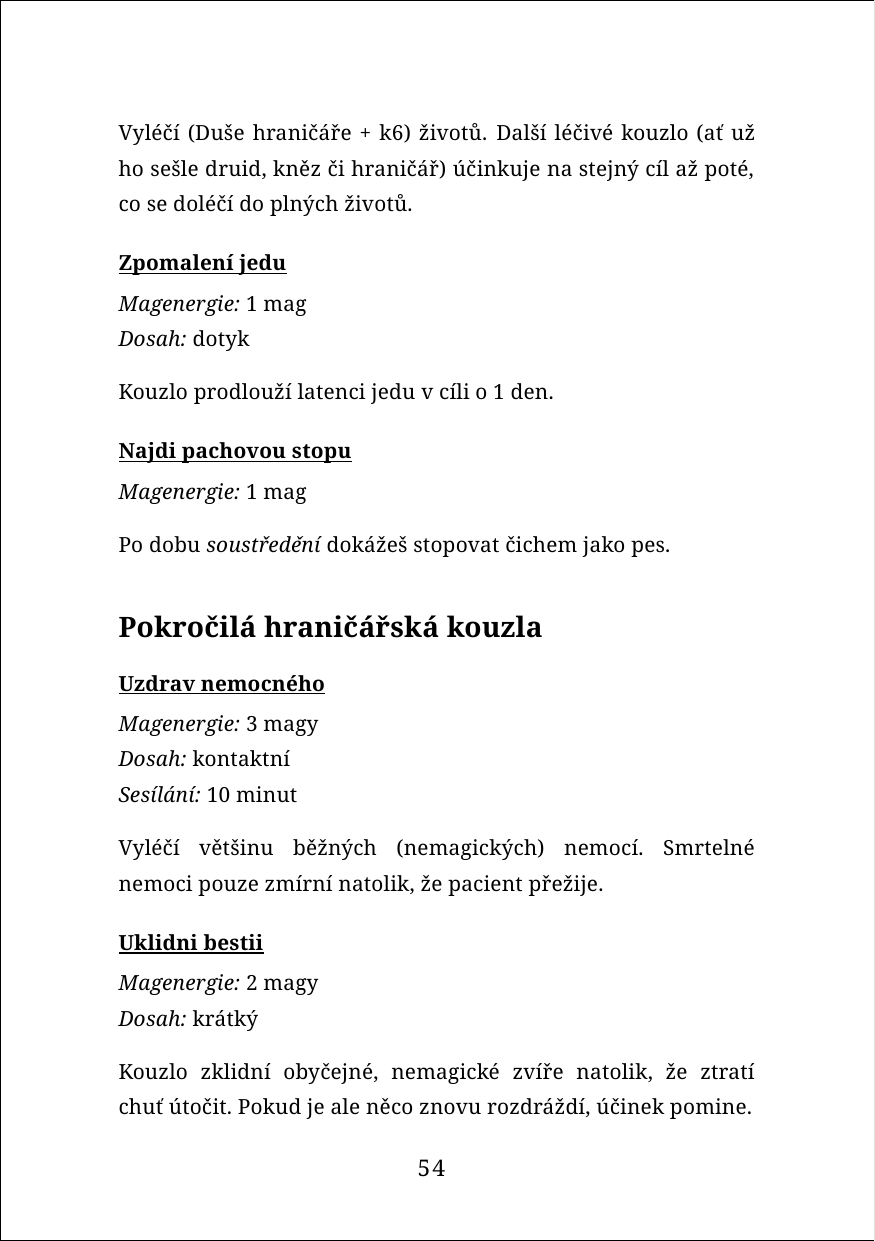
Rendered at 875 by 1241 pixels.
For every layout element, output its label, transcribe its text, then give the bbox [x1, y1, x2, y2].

subtitle Uzdrav nemocného [118, 669, 756, 697]
subtitle Uklidni bestii [118, 928, 756, 956]
text Po dobu soustředění dokážeš stopovat čichem jako pes. [118, 530, 756, 558]
subtitle Najdi pachovou stopu [118, 437, 756, 465]
text Magenergie: 1 mag [118, 477, 756, 505]
subtitle Pokročilá hraničářská kouzla [118, 607, 756, 645]
subtitle Zpomalení jedu [118, 248, 756, 277]
text Magenergie: 1 mag Dosah: dotyk [118, 289, 756, 353]
text Magenergie: 3 magy Dosah: kontaktní Sesílání: 10 minut [118, 709, 756, 808]
text Kouzlo zklidní obyčejné, nemagické zvíře natolik, že ztratí chuť útočit. Pokud je ale něco znovu rozdráždí, účinek pomine. [118, 1057, 756, 1121]
text Magenergie: 2 magy Dosah: krátký [118, 968, 756, 1032]
text Kouzlo prodlouží latenci jedu v cíli o 1 den. [118, 377, 756, 406]
text Vyléčí (Duše hraničáře + k6) životů. Další léčivé kouzlo (ať už ho sešle druid, kněz či hraničář) účinkuje na stejný cíl až poté, co se doléčí do plných životů. [118, 118, 756, 218]
text Vyléčí většinu běžných (nemagických) nemocí. Smrtelné nemoci pouze zmírní natolik, že pacient přežije. [118, 833, 756, 897]
